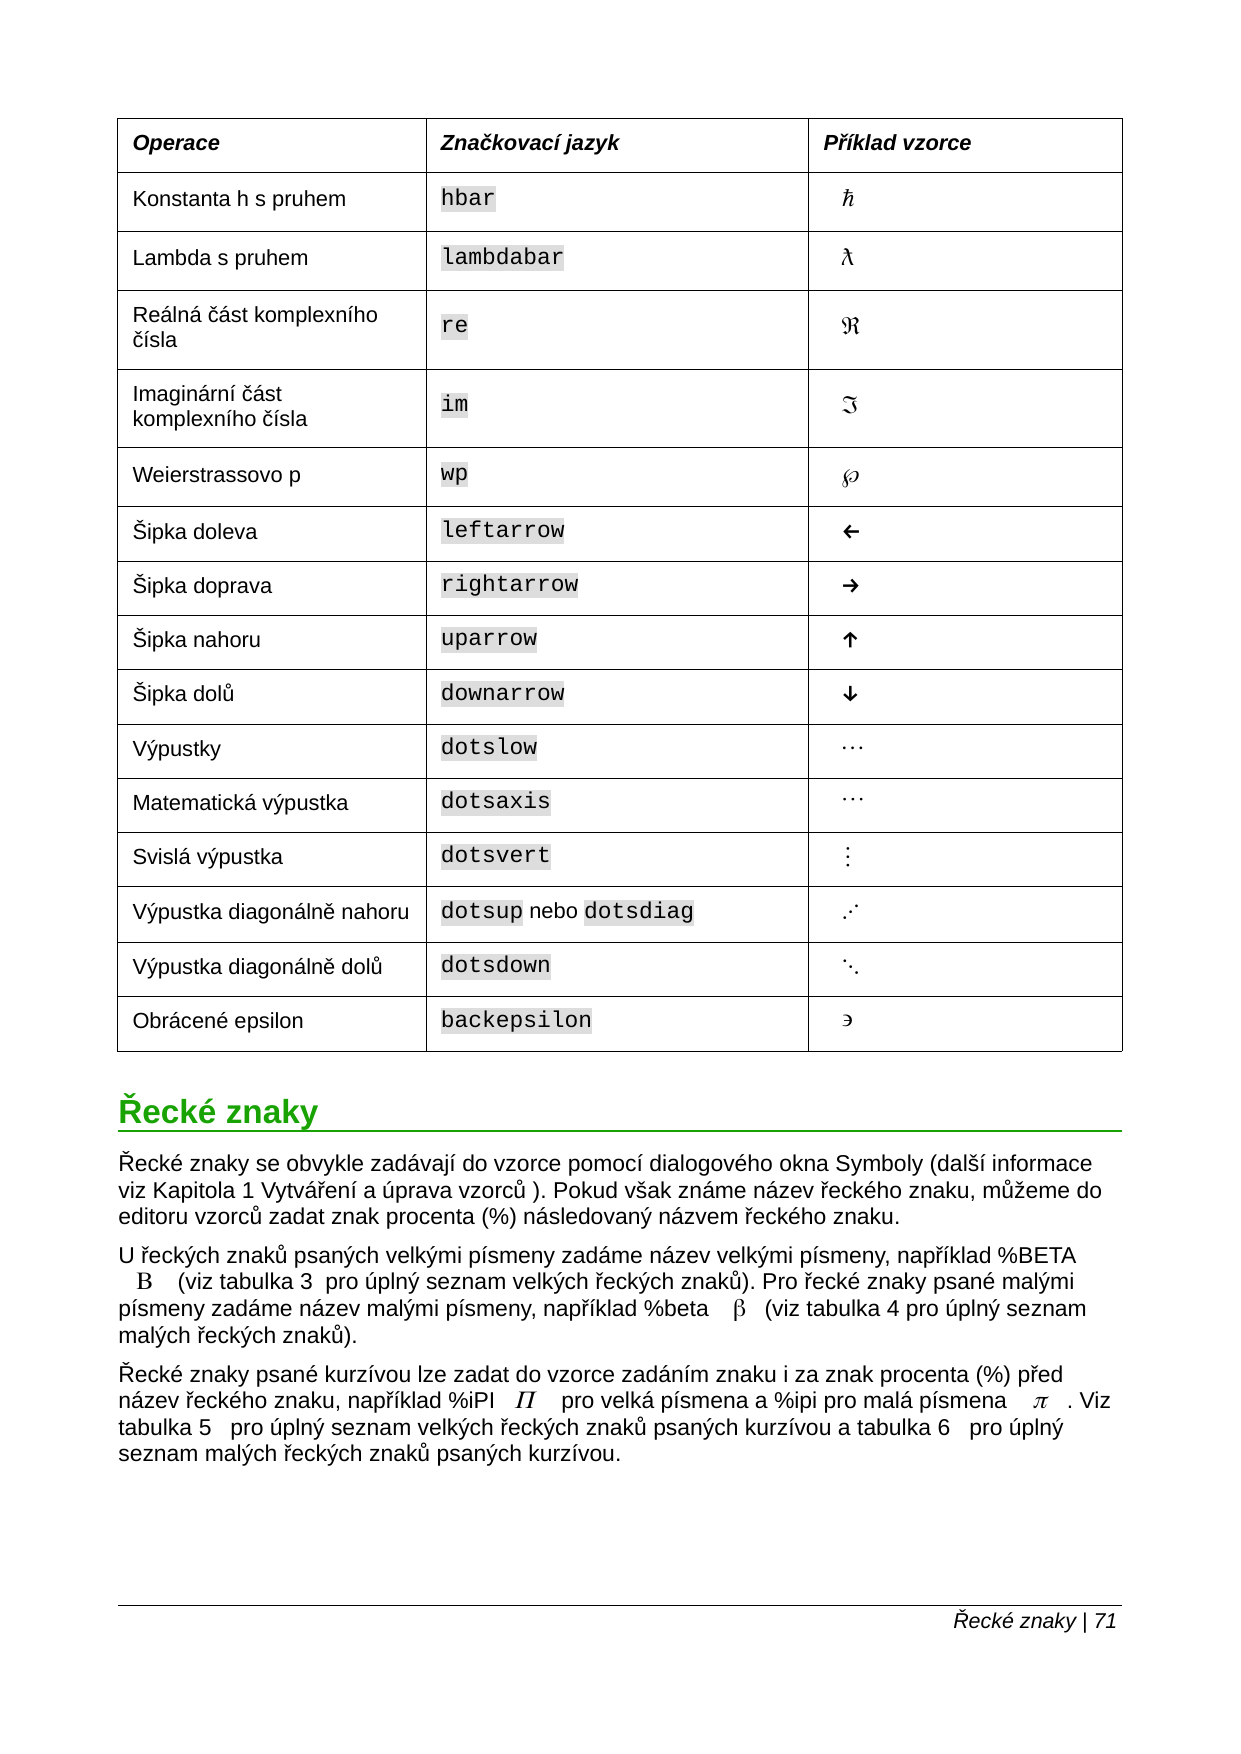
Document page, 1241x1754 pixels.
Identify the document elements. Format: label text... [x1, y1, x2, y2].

table_cell [809, 725, 1122, 778]
table_cell Šipka dolů [118, 670, 426, 723]
table_cell Obrácené epsilon [118, 997, 426, 1051]
table_cell lambdabar [427, 232, 808, 290]
table_cell Lambda s pruhem [118, 232, 426, 290]
table_cell [809, 291, 1122, 368]
table_cell [809, 448, 1122, 506]
table_cell [809, 887, 1122, 942]
table_cell dotsvert [427, 833, 808, 886]
table_cell hbar [427, 173, 808, 231]
table_cell [809, 507, 1122, 561]
table_cell Výpustky [118, 725, 426, 778]
table_cell dotsup nebo dotsdiag [427, 887, 808, 942]
table_cell Konstanta h s pruhem [118, 173, 426, 231]
table_cell Reálná část komplexního čísla [118, 291, 426, 368]
text Řecké znaky psané kurzívou lze zadat do vzorce zadáním znaku i za znak procenta (%) před název řeckého znaku, například %iPI pro velká písmena a %ipi pro malá písmena . Viz tabulka 5 pro úplný seznam velkých řeckých znaků psaných kurzívou a tabulka 6 pro úplný seznam malých řeckých znaků psaných kurzívou. [118, 1361, 1122, 1467]
table_cell Výpustka diagonálně dolů [118, 943, 426, 996]
table_cell [809, 173, 1122, 231]
table_header Operace [118, 119, 426, 172]
table_cell [809, 370, 1122, 447]
subtitle Řecké znaky [118, 1092, 1122, 1130]
table_cell Svislá výpustka [118, 833, 426, 886]
table_cell [809, 943, 1122, 996]
table_cell [809, 997, 1122, 1051]
table_cell Imaginární část komplexního čísla [118, 370, 426, 447]
table_cell Matematická výpustka [118, 779, 426, 832]
table_cell dotsdown [427, 943, 808, 996]
table_header Značkovací jazyk [427, 119, 808, 172]
table_header Příklad vzorce [809, 119, 1122, 172]
table_cell dotsaxis [427, 779, 808, 832]
text Řecké znaky se obvykle zadávají do vzorce pomocí dialogového okna Symboly (další informace viz kapitola 1 - Vytváření a úpravy vzorců ). Pokud však známe název řeckého znaku, můžeme do editoru vzorců zadat znak procenta (%) následovaný názvem řeckého znaku. [118, 1150, 1122, 1229]
table_cell Šipka doleva [118, 507, 426, 561]
table_cell [809, 616, 1122, 669]
table_cell [809, 562, 1122, 615]
table_cell uparrow [427, 616, 808, 669]
text U řeckých znaků psaných velkými písmeny zadáme název velkými písmeny, například %BETA (viz tabulka 3 pro úplný seznam velkých řeckých znaků). Pro řecké znaky psané malými písmeny zadáme název malými písmeny, například %beta (viz tabulka 4 pro úplný seznam malých řeckých znaků). [118, 1242, 1122, 1349]
table_cell dotslow [427, 725, 808, 778]
table_cell downarrow [427, 670, 808, 723]
table_cell Šipka doprava [118, 562, 426, 615]
table_cell [809, 779, 1122, 832]
table_cell leftarrow [427, 507, 808, 561]
table_cell re [427, 291, 808, 368]
table_cell backepsilon [427, 997, 808, 1051]
table_cell rightarrow [427, 562, 808, 615]
table_cell wp [427, 448, 808, 506]
table_cell Weierstrassovo p [118, 448, 426, 506]
table_cell [809, 833, 1122, 886]
table_cell Výpustka diagonálně nahoru [118, 887, 426, 942]
table_cell [809, 670, 1122, 723]
table_cell [809, 232, 1122, 290]
table_cell im [427, 370, 808, 447]
table_cell Šipka nahoru [118, 616, 426, 669]
